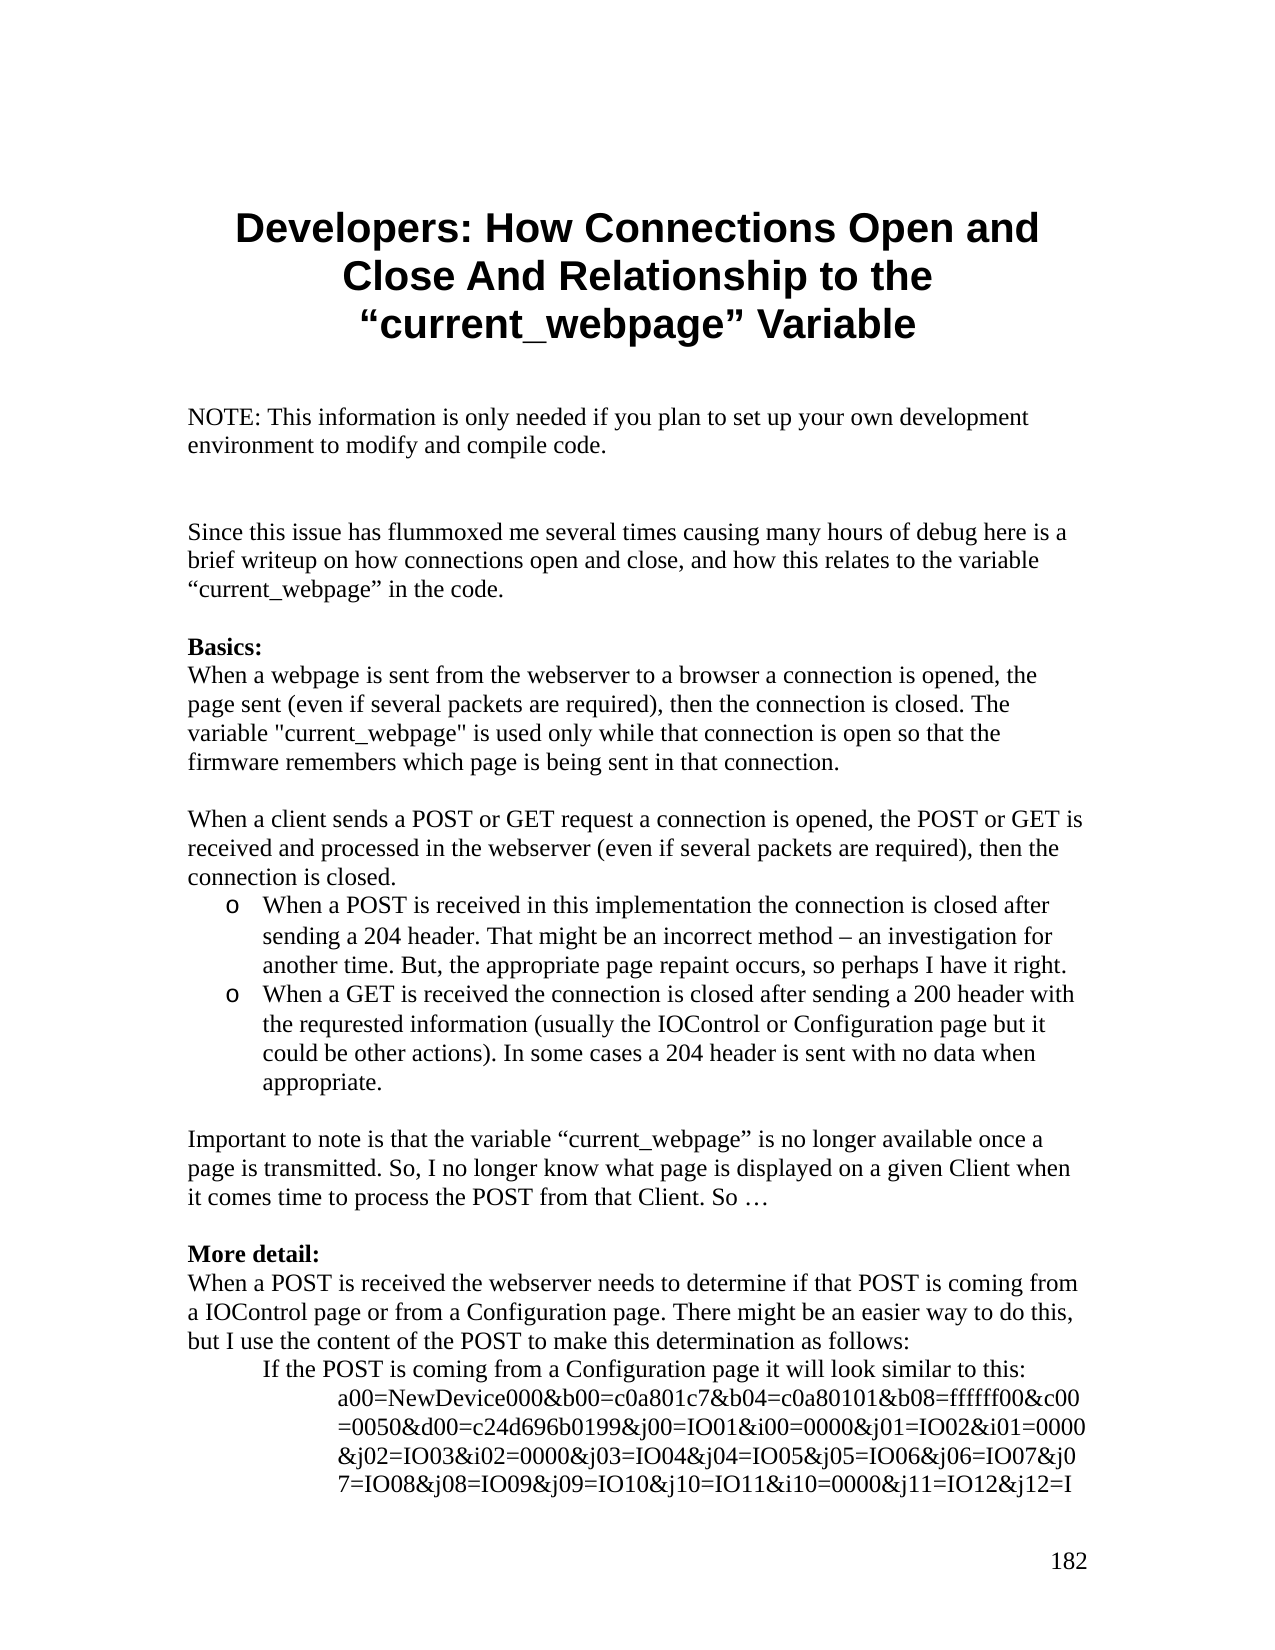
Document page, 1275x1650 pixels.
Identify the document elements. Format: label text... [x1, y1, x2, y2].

text If the POST is coming from a Configuration page it will look similar to this: [262, 1354, 1087, 1383]
list When a POST is received in this implementation the connection is closed after sending a 204 header. That might be an incorrect method – an investigation for another time. But, the appropriate page repaint occurs, so perhaps I have it right. [225, 890, 1087, 979]
text Since this issue has flummoxed me several times causing many hours of debug here is a brief writeup on how connections open and close, and how this relates to the variable “current_webpage” in the code. [187, 517, 1087, 603]
list When a GET is received the connection is closed after sending a 200 header with the requrested information (usually the IOControl or Configuration page but it could be other actions). In some cases a 204 header is sent with no data when appropriate. [225, 979, 1087, 1096]
text When a POST is received the webserver needs to determine if that POST is coming from a IOControl page or from a Configuration page. There might be an easier way to do this, but I use the content of the POST to make this determination as follows: [187, 1268, 1087, 1354]
subtitle Developers: How Connections Open and Close And Relationship to the “current_webpage” Variable [187, 204, 1087, 347]
text NOTE: This information is only needed if you plan to set up your own development environment to modify and compile code. [187, 402, 1087, 459]
text Basics: [187, 632, 1087, 660]
text More detail: [187, 1239, 1087, 1268]
text Important to note is that the variable “current_webpage” is no longer available once a page is transmitted. So, I no longer know what page is displayed on a given Client when it comes time to process the POST from that Client. So … [187, 1124, 1087, 1211]
text When a webpage is sent from the webserver to a browser a connection is opened, the page sent (even if several packets are required), then the connection is closed. The variable "current_webpage" is used only while that connection is open so that the firmware remembers which page is being sent in that connection. [187, 660, 1087, 775]
text When a client sends a POST or GET request a connection is opened, the POST or GET is received and processed in the webserver (even if several packets are required), then the connection is closed. [187, 804, 1087, 890]
text a00=NewDevice000&b00=c0a801c7&b04=c0a80101&b08=ffffff00&c00=0050&d00=c24d696b0199&j00=IO01&i00=0000&j01=IO02&i01=0000&j02=IO03&i02=0000&j03=IO04&j04=IO05&j05=IO06&j06=IO07&j07=IO08&j08=IO09&j09=IO10&j10=IO11&i10=0000&j11=IO12&j12=I [337, 1383, 1087, 1498]
